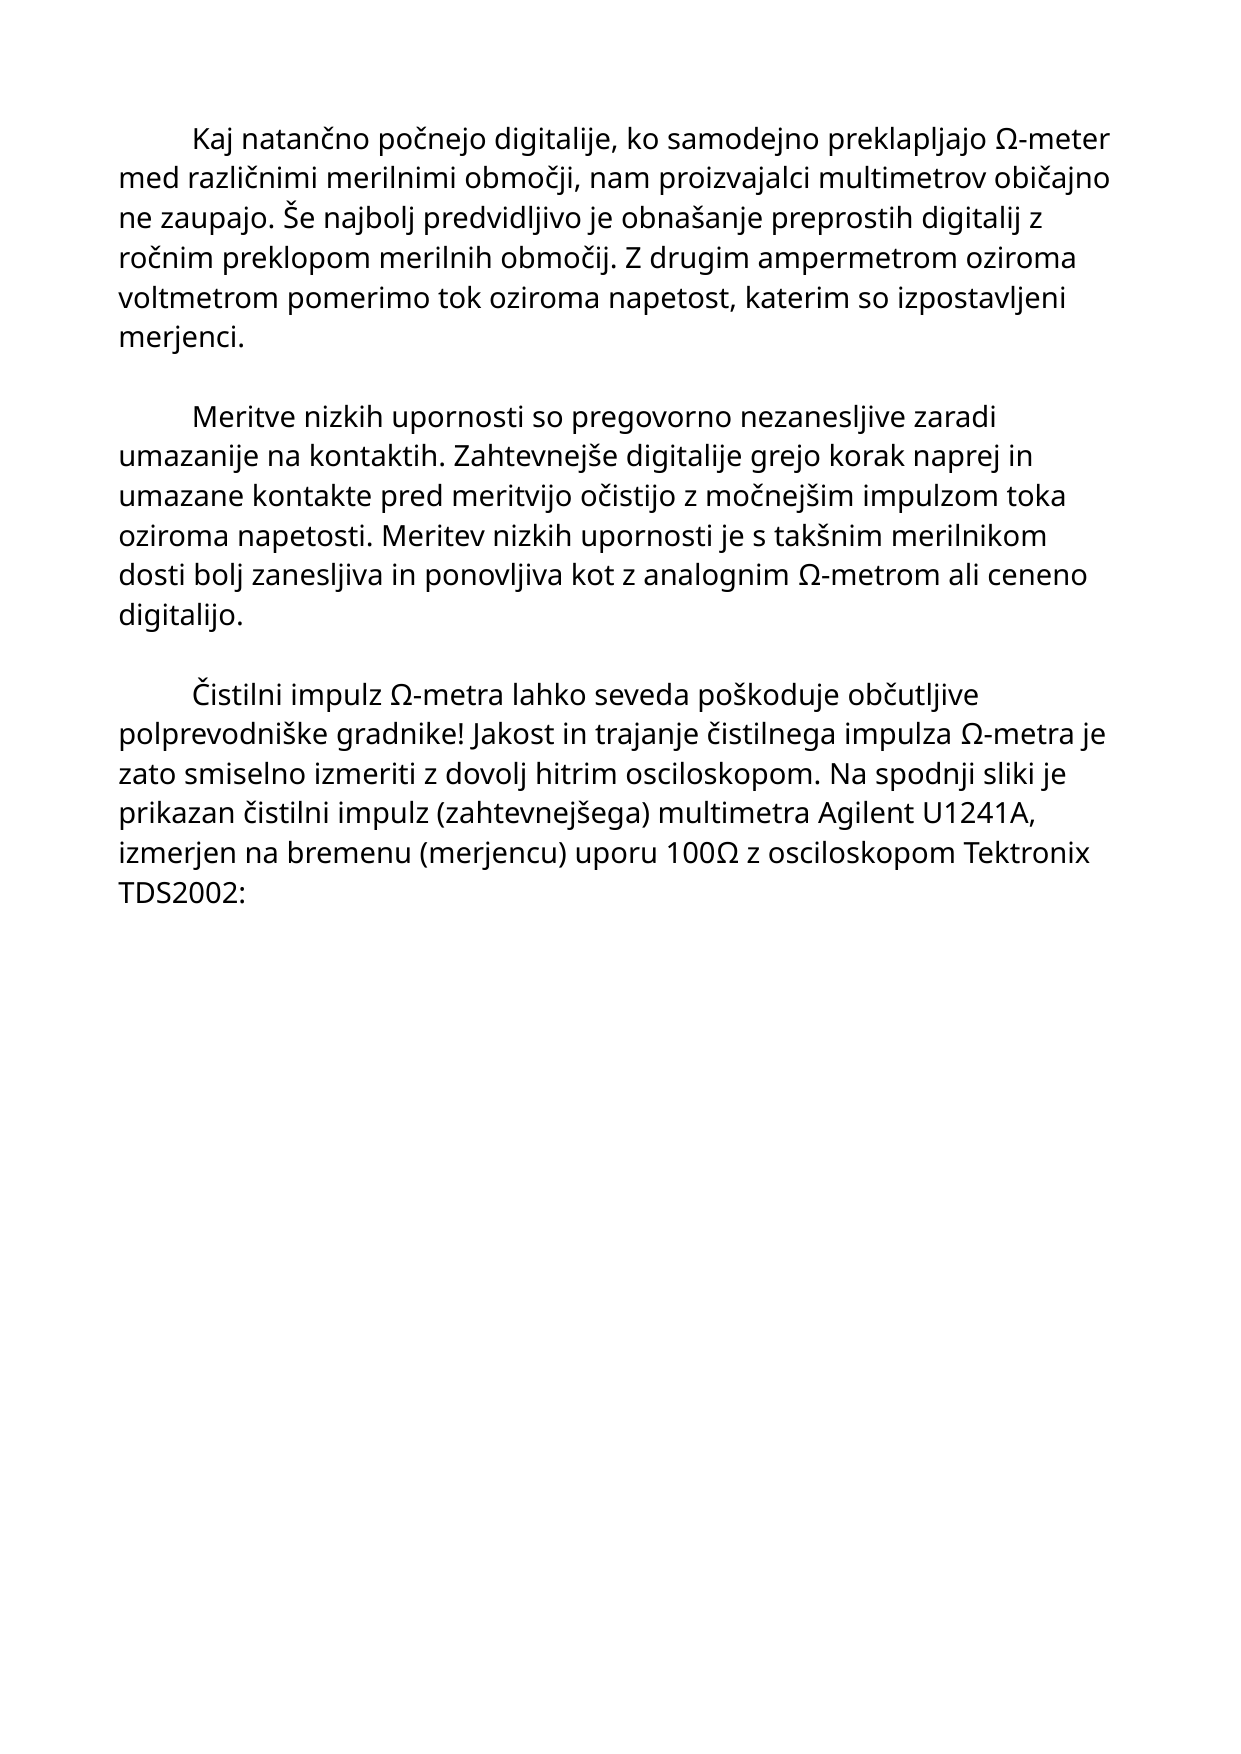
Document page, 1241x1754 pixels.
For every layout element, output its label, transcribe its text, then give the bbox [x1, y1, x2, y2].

text Čistilni impulz Ω-metra lahko seveda poškoduje občutljive polprevodniške gradnike! Jakost in trajanje čistilnega impulza Ω-metra je zato smiselno izmeriti z dovolj hitrim osciloskopom. Na spodnji sliki je prikazan čistilni impulz (zahtevnejšega) multimetra Agilent U1241A, izmerjen na bremenu (merjencu) uporu 100Ω z osciloskopom Tektronix TDS2002: [118, 674, 1122, 912]
text Meritve nizkih upornosti so pregovorno nezanesljive zaradi umazanije na kontaktih. Zahtevnejše digitalije grejo korak naprej in umazane kontakte pred meritvijo očistijo z močnejšim impulzom toka oziroma napetosti. Meritev nizkih upornosti je s takšnim merilnikom dosti bolj zanesljiva in ponovljiva kot z analognim Ω-metrom ali ceneno digitalijo. [118, 396, 1122, 634]
text Kaj natančno počnejo digitalije, ko samodejno preklapljajo Ω-meter med različnimi merilnimi območji, nam proizvajalci multimetrov običajno ne zaupajo. Še najbolj predvidljivo je obnašanje preprostih digitalij z ročnim preklopom merilnih območij. Z drugim ampermetrom oziroma voltmetrom pomerimo tok oziroma napetost, katerim so izpostavljeni merjenci. [118, 118, 1122, 356]
